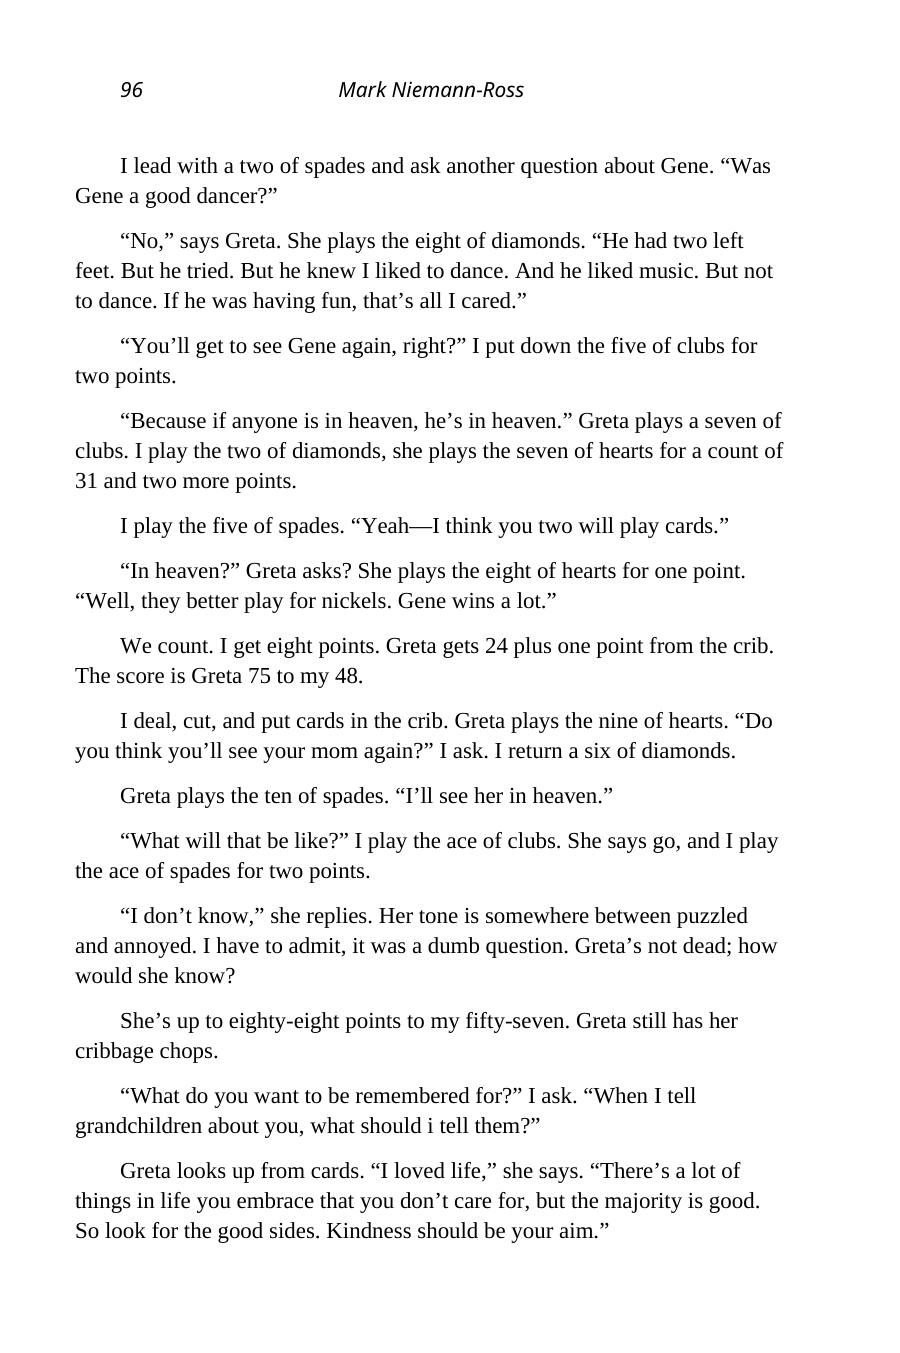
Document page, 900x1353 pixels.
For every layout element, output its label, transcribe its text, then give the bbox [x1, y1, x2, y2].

text I lead with a two of spades and ask another question about Gene. “Was Gene a good dancer?” [75, 152, 787, 208]
text I play the five of spades. “Yeah—I think you two will play cards.” [75, 512, 787, 539]
text “What will that be like?” I play the ace of clubs. She says go, and I play the ace of spades for two points. [75, 827, 787, 883]
text I deal, cut, and put cards in the crib. Greta plays the nine of hearts. “Do you think you’ll see your mom again?” I ask. I return a six of diamonds. [75, 707, 787, 764]
text Greta plays the ten of spades. “I’ll see her in heaven.” [75, 782, 787, 808]
text She’s up to eighty-eight points to my fifty-seven. Greta still has her cribbage chops. [75, 1007, 787, 1064]
text “No,” says Greta. She plays the eight of diamonds. “He had two left feet. But he tried. But he knew I liked to dance. And he liked music. But not to dance. If he was having fun, that’s all I cared.” [75, 227, 787, 314]
text “What do you want to be remembered for?” I ask. “When I tell grandchildren about you, what should i tell them?” [75, 1082, 787, 1139]
text We count. I get eight points. Greta gets 24 plus one point from the crib. The score is Greta 75 to my 48. [75, 632, 787, 689]
text “You’ll get to see Gene again, right?” I put down the five of clubs for two points. [75, 332, 787, 389]
text “Because if anyone is in heaven, he’s in heaven.” Greta plays a seven of clubs. I play the two of diamonds, she plays the seven of hearts for a count of 31 and two more points. [75, 407, 787, 494]
text “In heaven?” Greta asks? She plays the eight of hearts for one point. “Well, they better play for nickels. Gene wins a lot.” [75, 557, 787, 614]
text Greta looks up from cards. “I loved life,” she says. “There’s a lot of things in life you embrace that you don’t care for, but the majority is good. So look for the good sides. Kindness should be your aim.” [75, 1157, 787, 1244]
text “I don’t know,” she replies. Her tone is somewhere between puzzled and annoyed. I have to admit, it was a dumb question. Greta’s not dead; how would she know? [75, 902, 787, 989]
